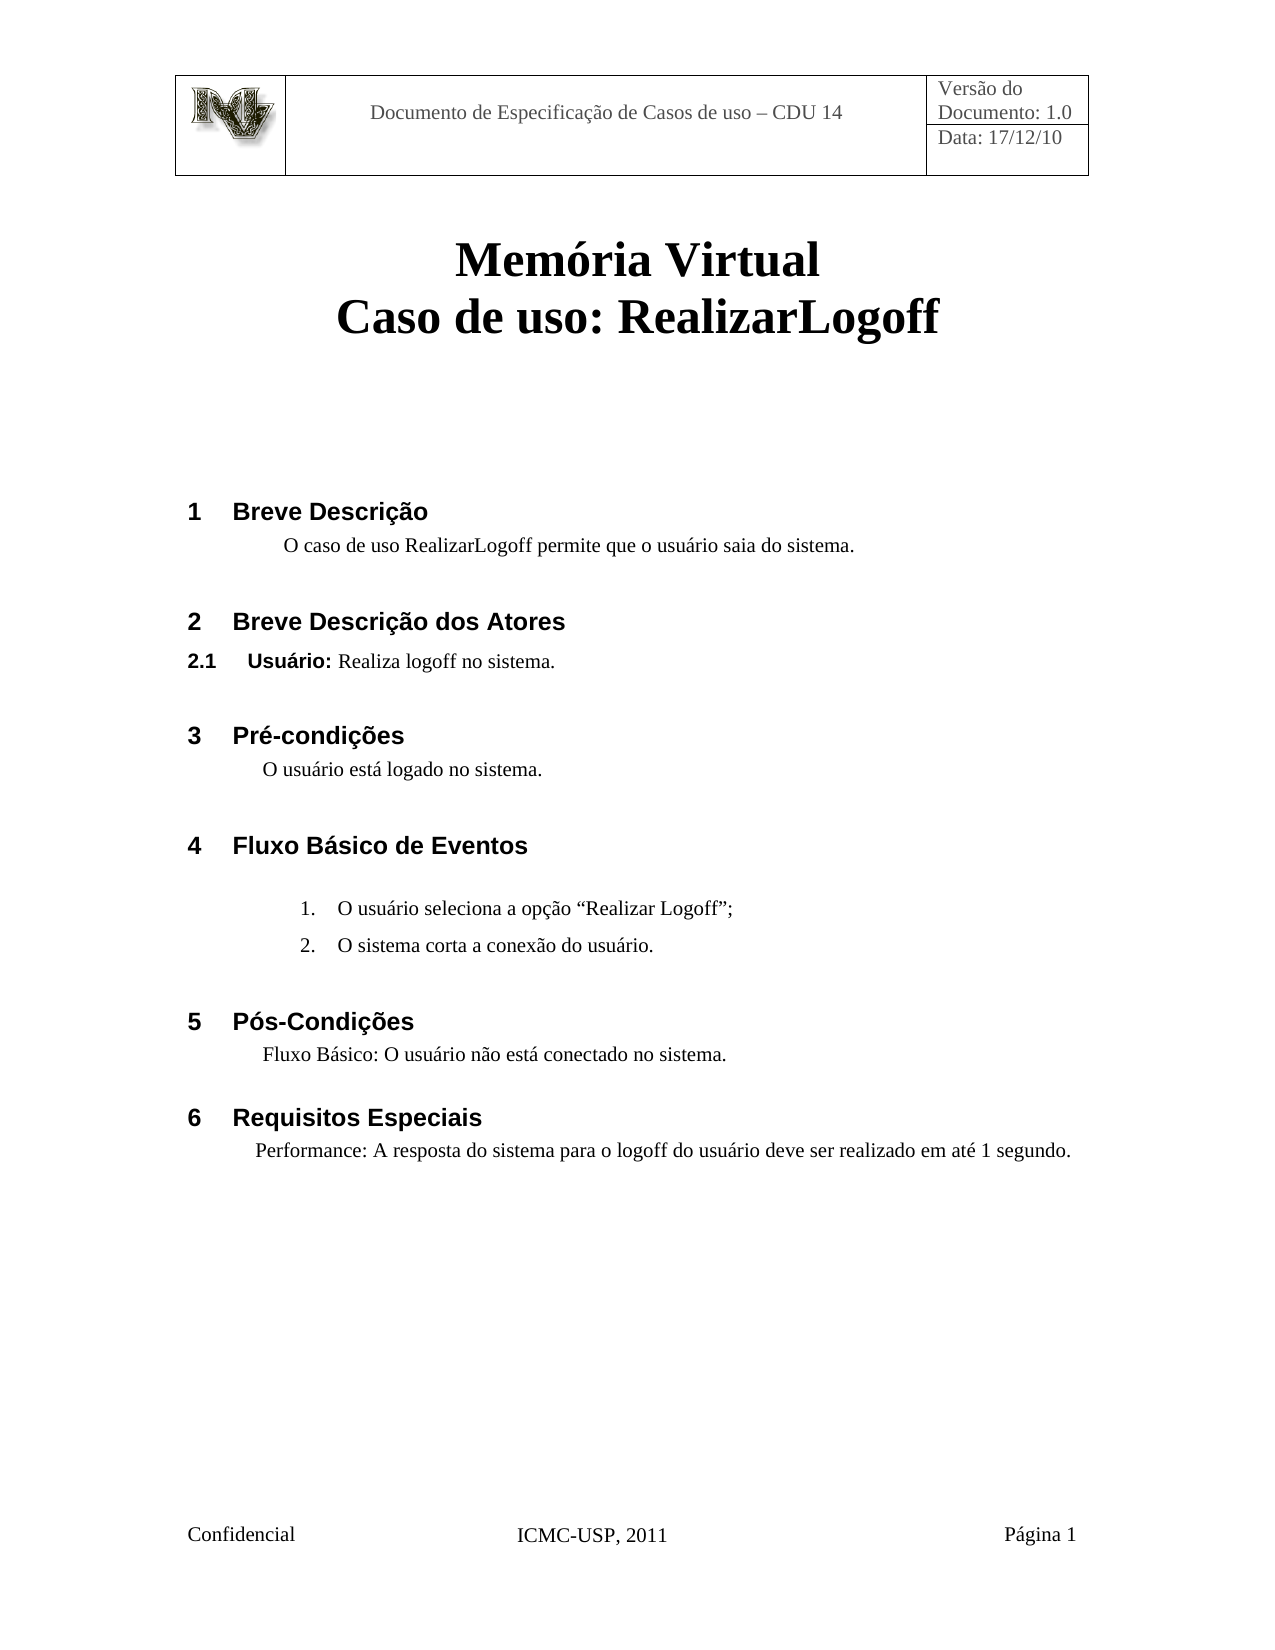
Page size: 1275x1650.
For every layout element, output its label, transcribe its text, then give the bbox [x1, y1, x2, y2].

subtitle Breve Descrição [187, 497, 1087, 526]
subtitle Fluxo Básico de Eventos [187, 831, 1087, 860]
list O usuário seleciona a opção “Realizar Logoff”; [300, 895, 1087, 920]
subtitle Usuário: Realiza logoff no sistema. [187, 648, 1087, 673]
subtitle Pós-Condições [187, 1007, 1087, 1036]
text Performance: A resposta do sistema para o logoff do usuário deve ser realizado em até 1 segundo. [187, 1138, 1087, 1162]
picture [186, 76, 277, 151]
list O sistema corta a conexão do usuário. [300, 932, 1087, 957]
text Fluxo Básico: O usuário não está conectado no sistema. [187, 1042, 1087, 1066]
subtitle Requisitos Especiais [187, 1103, 1087, 1132]
text O caso de uso RealizarLogoff permite que o usuário saia do sistema. [262, 532, 1087, 557]
subtitle Pré-condições [187, 721, 1087, 750]
subtitle Breve Descrição dos Atores [187, 607, 1087, 636]
text O usuário está logado no sistema. [262, 756, 1087, 781]
title Memória Virtual Caso de uso: RealizarLogoff [187, 230, 1087, 345]
